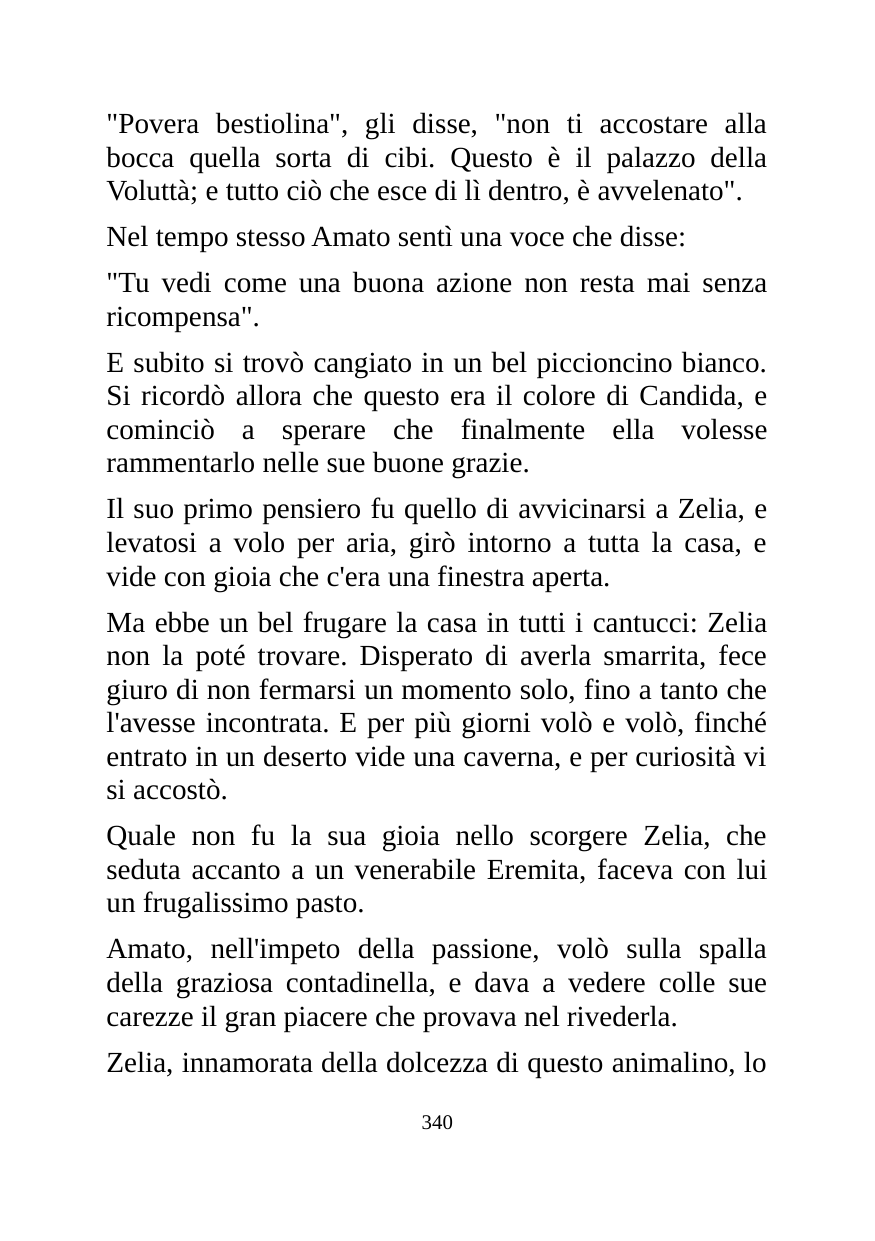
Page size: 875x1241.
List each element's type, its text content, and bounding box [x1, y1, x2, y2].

text Ma ebbe un bel frugare la casa in tutti i cantucci: Zelia non la poté trovare. Disperato di averla smarrita, fece giuro di non fermarsi un momento solo, fino a tanto che l'avesse incontrata. E per più giorni volò e volò, finché entrato in un deserto vide una caverna, e per curiosità vi si accostò. [106, 605, 768, 806]
text "Tu vedi come una buona azione non resta mai senza ricompensa". [106, 265, 768, 332]
text Quale non fu la sua gioia nello scorgere Zelia, che seduta accanto a un venerabile Eremita, faceva con lui un frugalissimo pasto. [106, 818, 768, 919]
text Amato, nell'impeto della passione, volò sulla spalla della graziosa contadinella, e dava a vedere colle sue carezze il gran piacere che provava nel rivederla. [106, 932, 768, 1032]
text Zelia, innamorata della dolcezza di questo animalino, lo [106, 1045, 768, 1078]
text Nel tempo stesso Amato sentì una voce che disse: [106, 219, 768, 253]
text Il suo primo pensiero fu quello di avvicinarsi a Zelia, e levatosi a volo per aria, girò intorno a tutta la casa, e vide con gioia che c'era una finestra aperta. [106, 492, 768, 592]
text "Povera bestiolina", gli disse, "non ti accostare alla bocca quella sorta di cibi. Questo è il palazzo della Voluttà; e tutto ciò che esce di lì dentro, è avvelenato". [106, 106, 768, 207]
text E subito si trovò cangiato in un bel piccioncino bianco. Si ricordò allora che questo era il colore di Candida, e cominciò a sperare che finalmente ella volesse rammentarlo nelle sue buone grazie. [106, 345, 768, 479]
